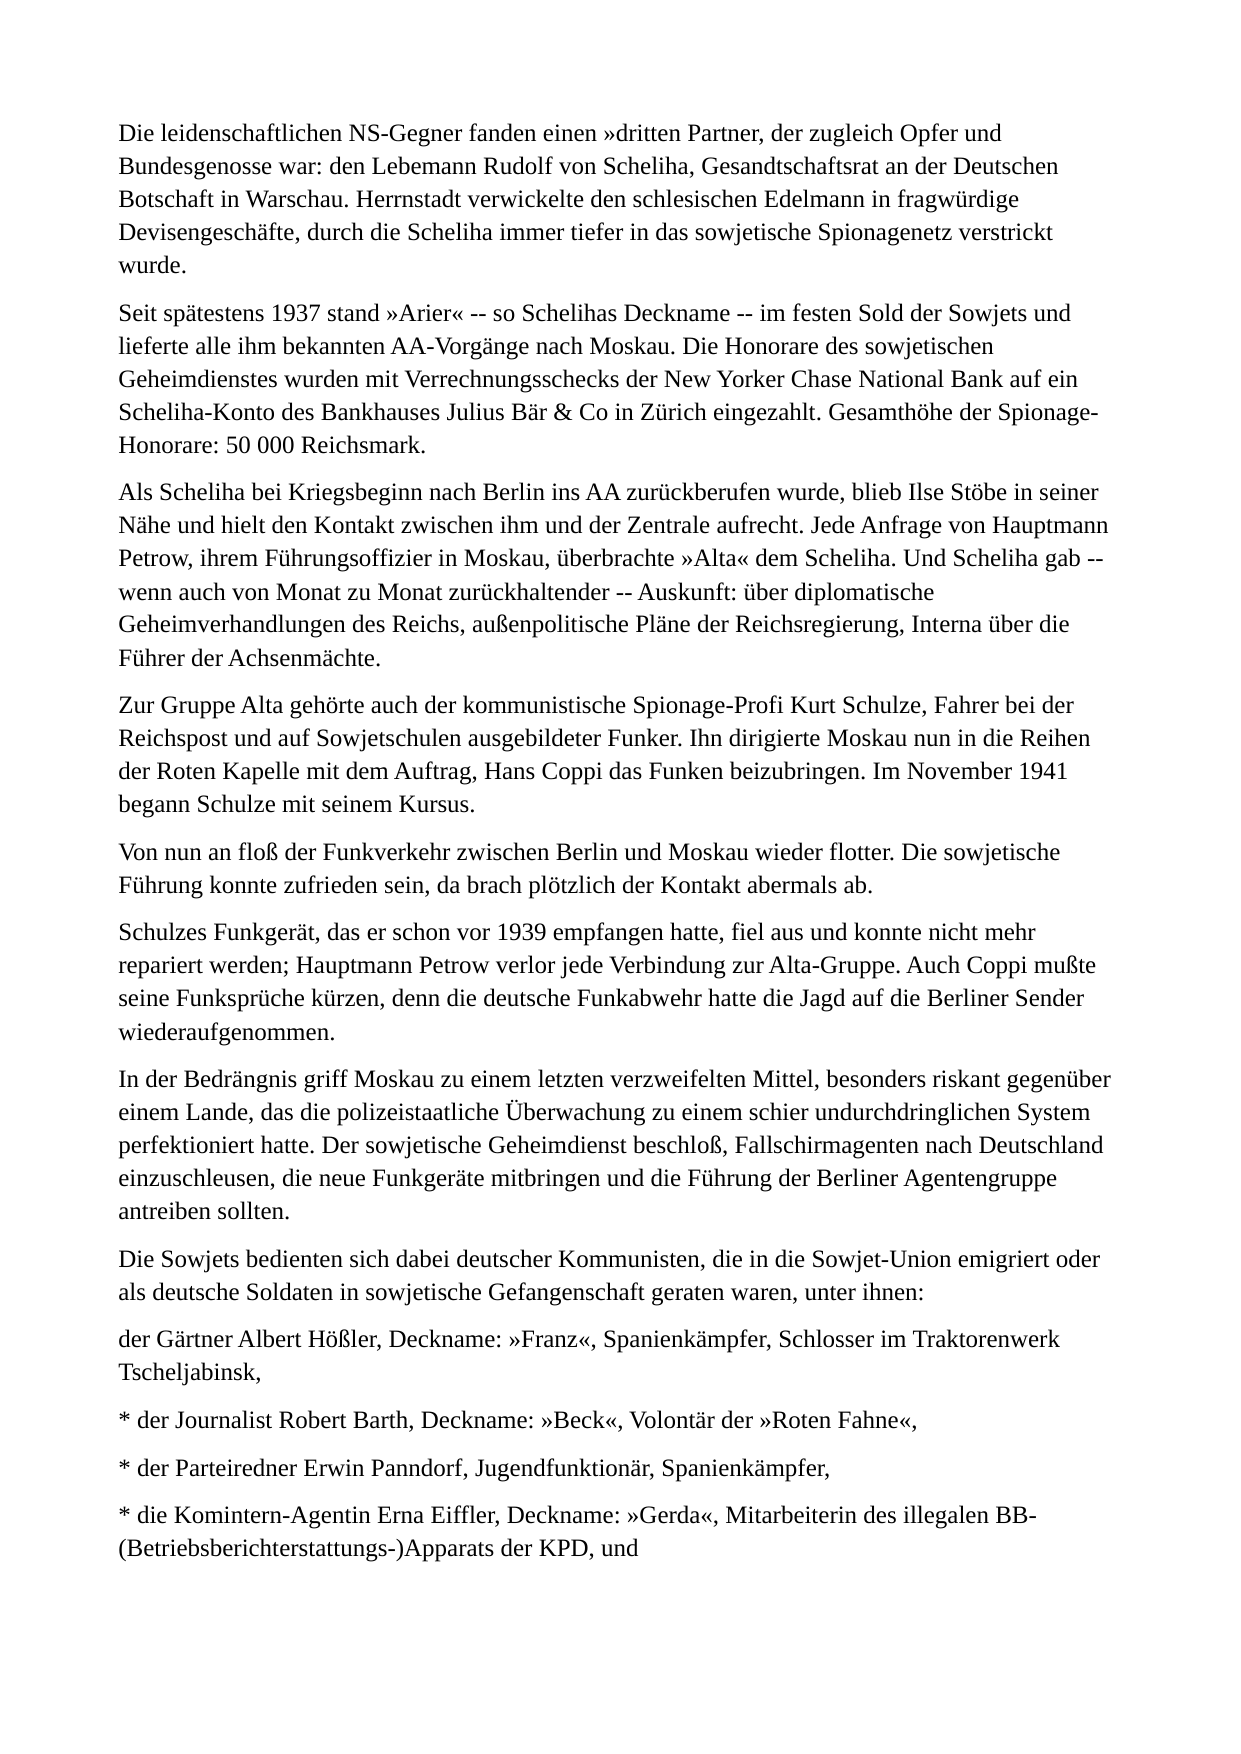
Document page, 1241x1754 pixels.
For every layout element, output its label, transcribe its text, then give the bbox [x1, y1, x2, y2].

text Die leidenschaftlichen NS-Gegner fanden einen »dritten Partner, der zugleich Opfer und Bundesgenosse war: den Lebemann Rudolf von Scheliha, Gesandtschaftsrat an der Deutschen Botschaft in Warschau. Herrnstadt verwickelte den schlesischen Edelmann in fragwürdige Devisengeschäfte, durch die Scheliha immer tiefer in das sowjetische Spionagenetz verstrickt wurde. [118, 118, 1122, 279]
text Seit spätestens 1937 stand »Arier« -- so Schelihas Deckname -- im festen Sold der Sowjets und lieferte alle ihm bekannten AA-Vorgänge nach Moskau. Die Honorare des sowjetischen Geheimdienstes wurden mit Verrechnungsschecks der New Yorker Chase National Bank auf ein Scheliha-Konto des Bankhauses Julius Bär & Co in Zürich eingezahlt. Gesamthöhe der Spionage-Honorare: 50 000 Reichsmark. [118, 298, 1122, 459]
text der Gärtner Albert Hößler, Deckname: »Franz«, Spanienkämpfer, Schlosser im Traktorenwerk Tscheljabinsk, [118, 1324, 1122, 1386]
text * die Komintern-Agentin Erna Eiffler, Deckname: »Gerda«, Mitarbeiterin des illegalen BB-(Betriebsberichterstattungs-)Apparats der KPD, und [118, 1500, 1122, 1562]
text Zur Gruppe Alta gehörte auch der kommunistische Spionage-Profi Kurt Schulze, Fahrer bei der Reichspost und auf Sowjetschulen ausgebildeter Funker. Ihn dirigierte Moskau nun in die Reihen der Roten Kapelle mit dem Auftrag, Hans Coppi das Funken beizubringen. Im November 1941 begann Schulze mit seinem Kursus. [118, 690, 1122, 818]
text * der Parteiredner Erwin Panndorf, Jugendfunktionär, Spanienkämpfer, [118, 1453, 1122, 1481]
text In der Bedrängnis griff Moskau zu einem letzten verzweifelten Mittel, besonders riskant gegenüber einem Lande, das die polizeistaatliche Überwachung zu einem schier undurchdringlichen System perfektioniert hatte. Der sowjetische Geheimdienst beschloß, Fallschirmagenten nach Deutschland einzuschleusen, die neue Funkgeräte mitbringen und die Führung der Berliner Agentengruppe antreiben sollten. [118, 1064, 1122, 1225]
text Die Sowjets bedienten sich dabei deutscher Kommunisten, die in die Sowjet-Union emigriert oder als deutsche Soldaten in sowjetische Gefangenschaft geraten waren, unter ihnen: [118, 1244, 1122, 1306]
text Schulzes Funkgerät, das er schon vor 1939 empfangen hatte, fiel aus und konnte nicht mehr repariert werden; Hauptmann Petrow verlor jede Verbindung zur Alta-Gruppe. Auch Coppi mußte seine Funksprüche kürzen, denn die deutsche Funkabwehr hatte die Jagd auf die Berliner Sender wiederaufgenommen. [118, 917, 1122, 1045]
text Als Scheliha bei Kriegsbeginn nach Berlin ins AA zurückberufen wurde, blieb Ilse Stöbe in seiner Nähe und hielt den Kontakt zwischen ihm und der Zentrale aufrecht. Jede Anfrage von Hauptmann Petrow, ihrem Führungsoffizier in Moskau, überbrachte »Alta« dem Scheliha. Und Scheliha gab -- wenn auch von Monat zu Monat zurückhaltender -- Auskunft: über diplomatische Geheimverhandlungen des Reichs, außenpolitische Pläne der Reichsregierung, Interna über die Führer der Achsenmächte. [118, 477, 1122, 671]
text * der Journalist Robert Barth, Deckname: »Beck«, Volontär der »Roten Fahne«, [118, 1405, 1122, 1434]
text Von nun an floß der Funkverkehr zwischen Berlin und Moskau wieder flotter. Die sowjetische Führung konnte zufrieden sein, da brach plötzlich der Kontakt abermals ab. [118, 837, 1122, 899]
